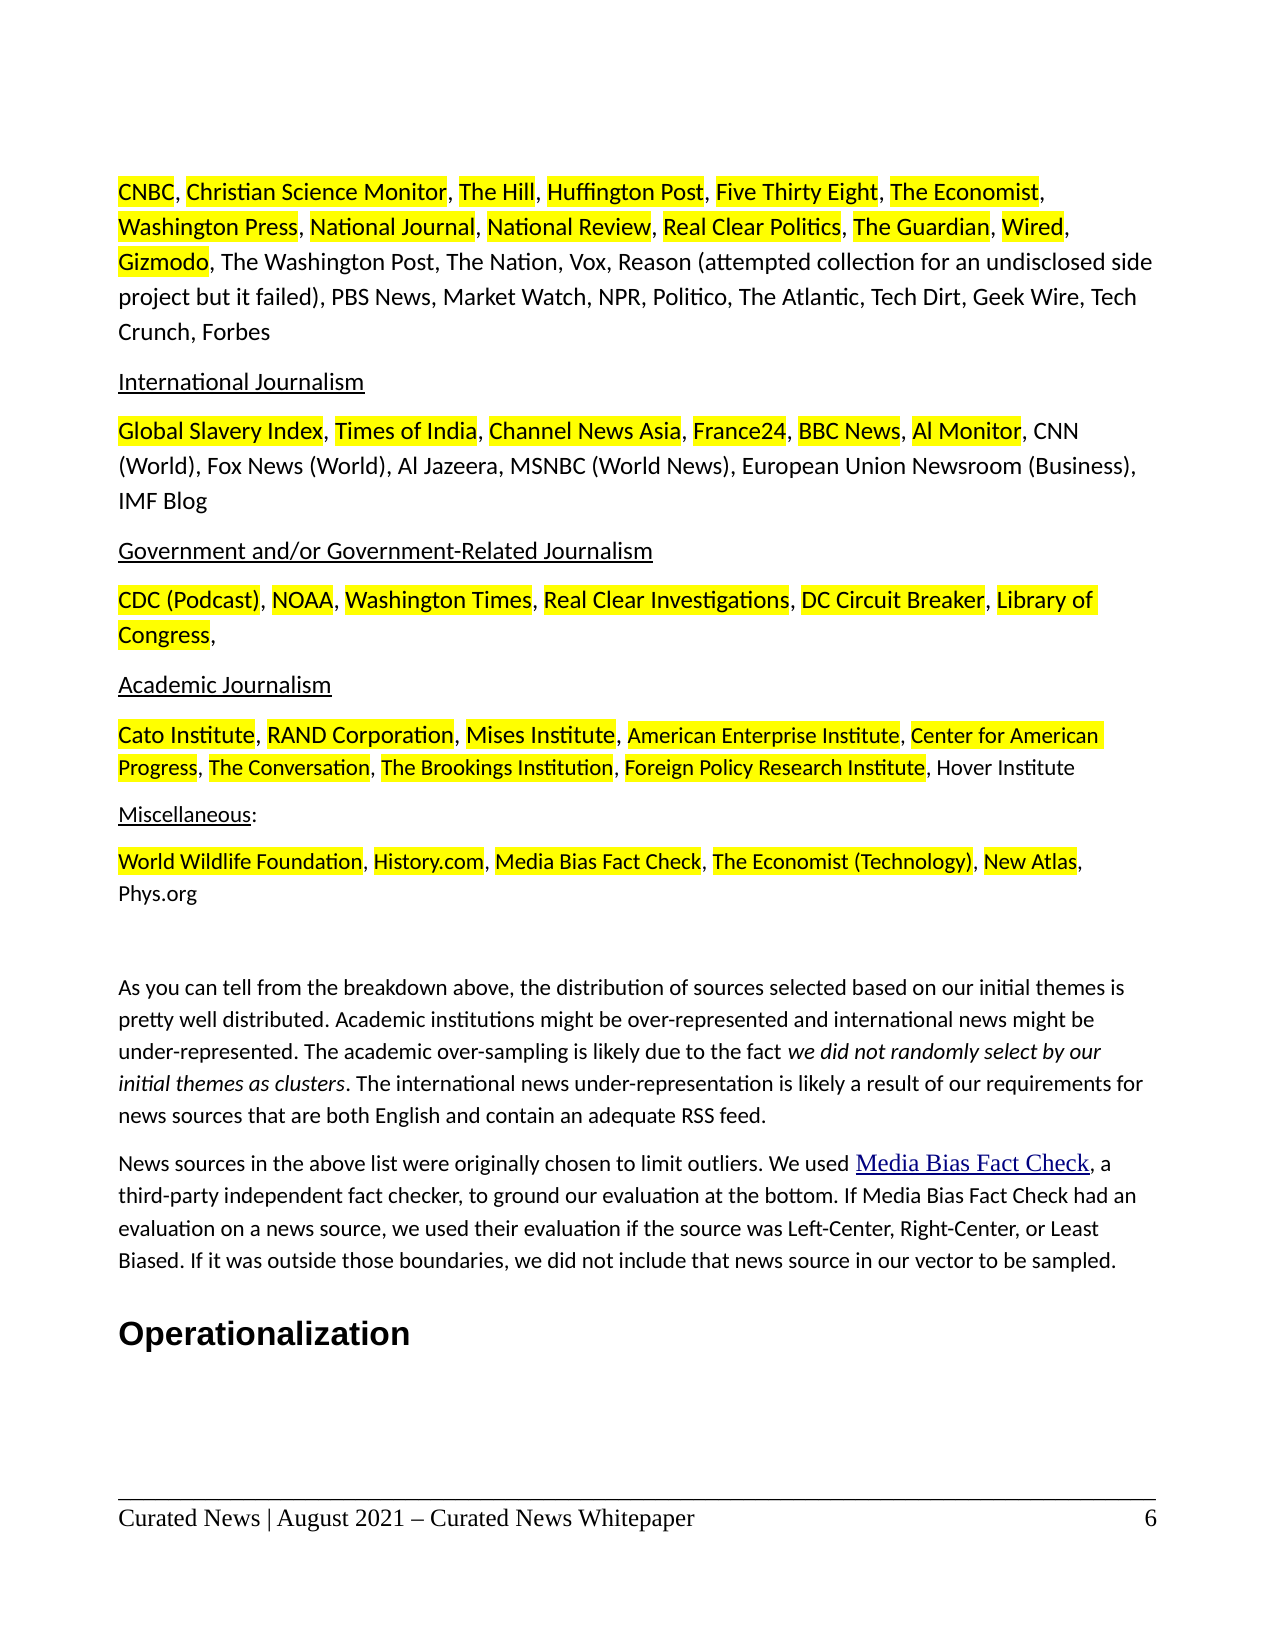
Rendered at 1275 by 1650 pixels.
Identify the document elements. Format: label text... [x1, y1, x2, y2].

text International Journalism [118, 366, 1157, 396]
text Cato Institute, RAND Corporation, Mises Institute, American Enterprise Institute, Center for American Progress, The Conversation, The Brookings Institution, Foreign Policy Research Institute, Hover Institute [118, 719, 1157, 782]
text Global Slavery Index, Times of India, Channel News Asia, France24, BBC News, Al Monitor, CNN (World), Fox News (World), Al Jazeera, MSNBC (World News), European Union Newsroom (Business), IMF Blog [118, 416, 1157, 516]
text News sources in the above list were originally chosen to limit outliers. We used Media Bias Fact Check, a third-party independent fact checker, to ground our evaluation at the bottom. If Media Bias Fact Check had an evaluation on a news source, we used their evaluation if the source was Left-Center, Right-Center, or Least Biased. If it was outside those boundaries, we did not include that news source in our vector to be sampled. [118, 1148, 1157, 1274]
text CNBC, Christian Science Monitor, The Hill, Huffington Post, Five Thirty Eight, The Economist, Washington Press, National Journal, National Review, Real Clear Politics, The Guardian, Wired, Gizmodo, The Washington Post, The Nation, Vox, Reason (attempted collection for an undisclosed side project but it failed), PBS News, Market Watch, NPR, Politico, The Atlantic, Tech Dirt, Geek Wire, Tech Crunch, Forbes [118, 176, 1157, 347]
text World Wildlife Foundation, History.com, Media Bias Fact Check, The Economist (Technology), New Atlas, Phys.org [118, 847, 1157, 907]
subtitle Operationalization [118, 1313, 1157, 1352]
text Government and/or Government-Related Journalism [118, 535, 1157, 566]
text Miscellaneous: [118, 800, 1157, 828]
text As you can tell from the breakdown above, the distribution of sources selected based on our initial themes is pretty well distributed. Academic institutions might be over-represented and international news might be under-represented. The academic over-sampling is likely due to the fact we did not randomly select by our initial themes as clusters. The international news under-representation is likely a result of our requirements for news sources that are both English and contain an adequate RSS feed. [118, 973, 1157, 1129]
text Academic Journalism [118, 669, 1157, 700]
text CDC (Podcast), NOAA, Washington Times, Real Clear Investigations, DC Circuit Breaker, Library of Congress, [118, 585, 1157, 650]
